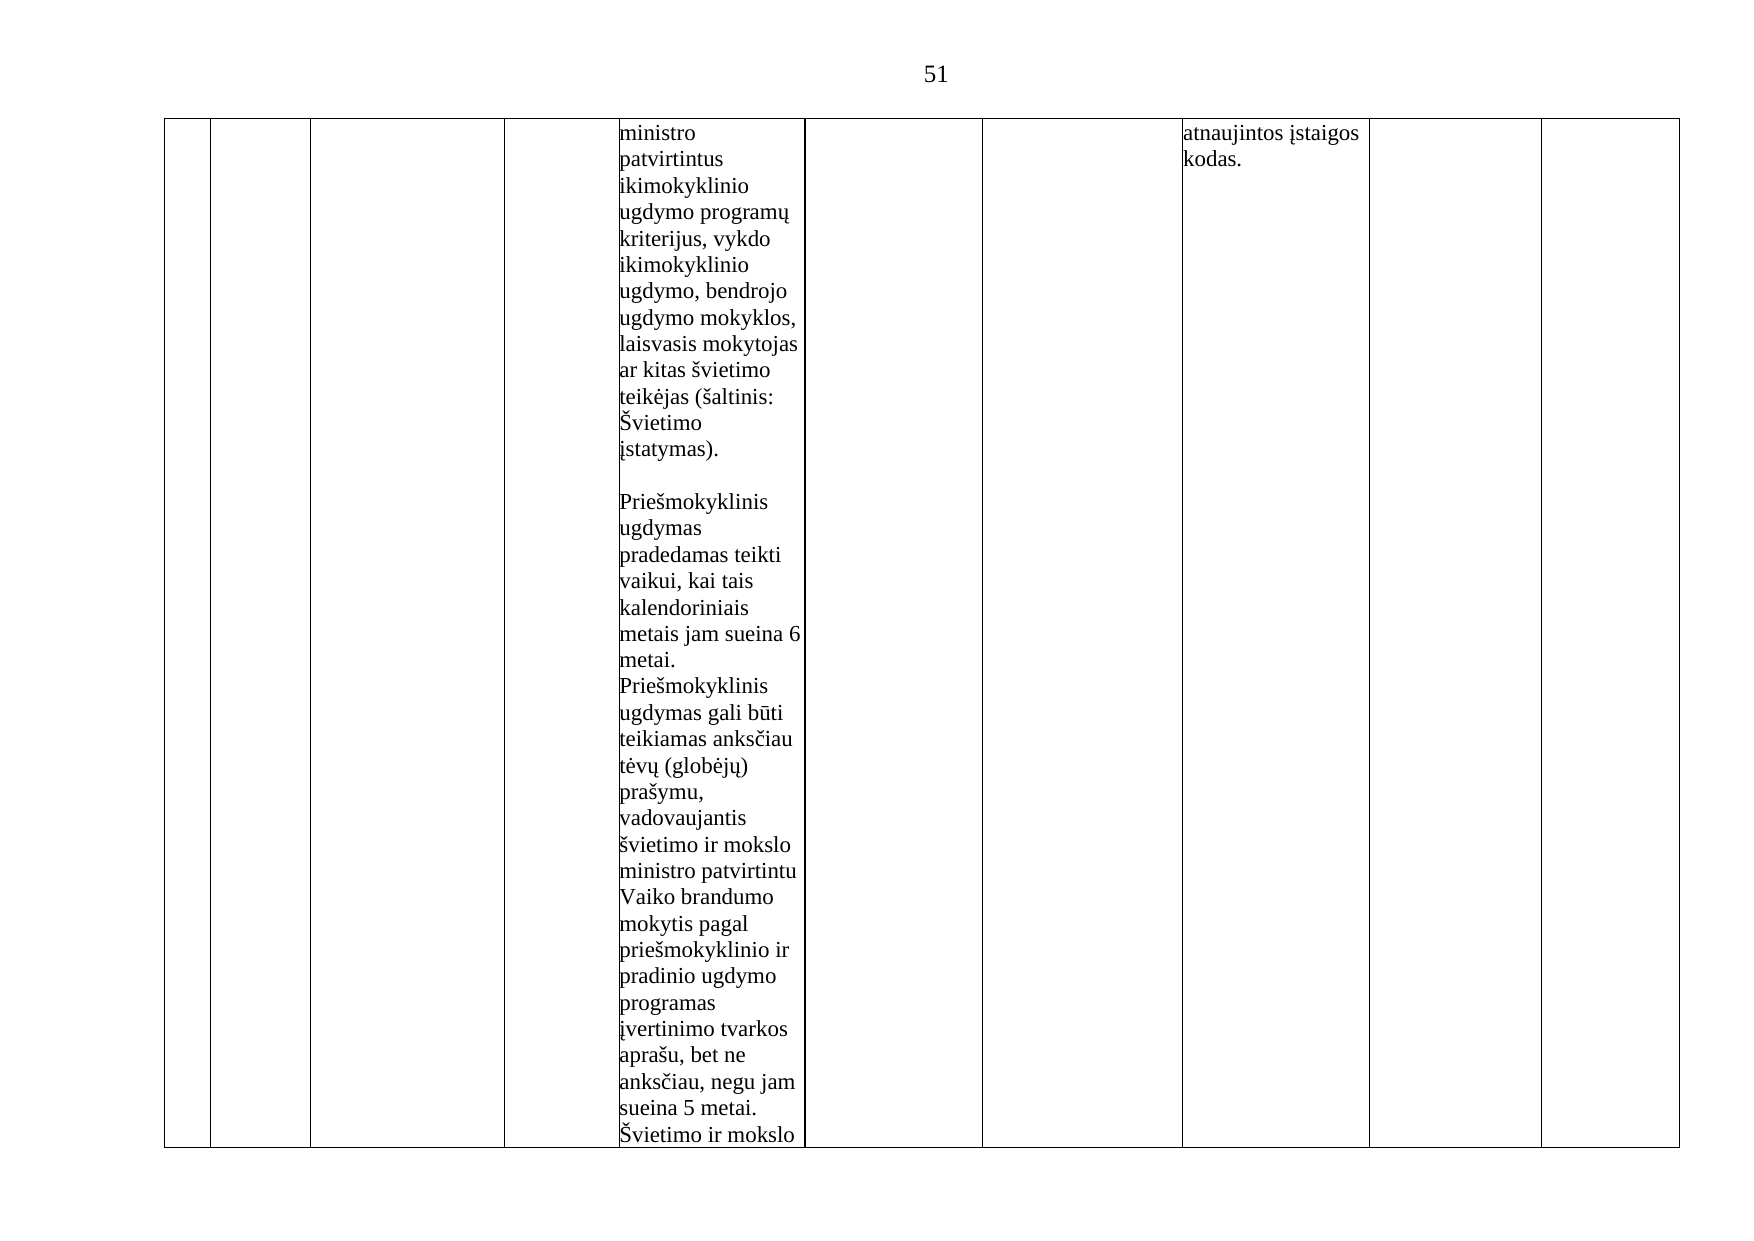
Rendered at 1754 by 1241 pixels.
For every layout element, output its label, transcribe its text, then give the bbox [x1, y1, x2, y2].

table_cell [505, 119, 619, 1147]
table_cell [211, 119, 310, 1147]
table_cell [165, 119, 210, 1147]
table_cell atnaujintos įstaigos kodas. [1183, 119, 1369, 1147]
table_cell [311, 119, 504, 1147]
table_cell [983, 119, 1182, 1147]
table_cell [1370, 119, 1541, 1147]
table_cell ministro patvirtintus ikimokyklinio ugdymo programų kriterijus, vykdo ikimokyklinio ugdymo, bendrojo ugdymo mokyklos, laisvasis mokytojas ar kitas švietimo teikėjas (šaltinis: Švietimo įstatymas). Priešmokyklinis ugdymas pradedamas teikti vaikui, kai tais kalendoriniais metais jam sueina 6 metai. Priešmokyklinis ugdymas gali būti teikiamas anksčiau tėvų (globėjų) prašymu, vadovaujantis švietimo ir mokslo ministro patvirtintu Vaiko brandumo mokytis pagal priešmokyklinio ir pradinio ugdymo programas įvertinimo tvarkos aprašu, bet ne anksčiau, negu jam sueina 5 metai. Švietimo ir mokslo [620, 119, 804, 1147]
table_cell [1542, 119, 1679, 1147]
table_cell [806, 119, 982, 1147]
